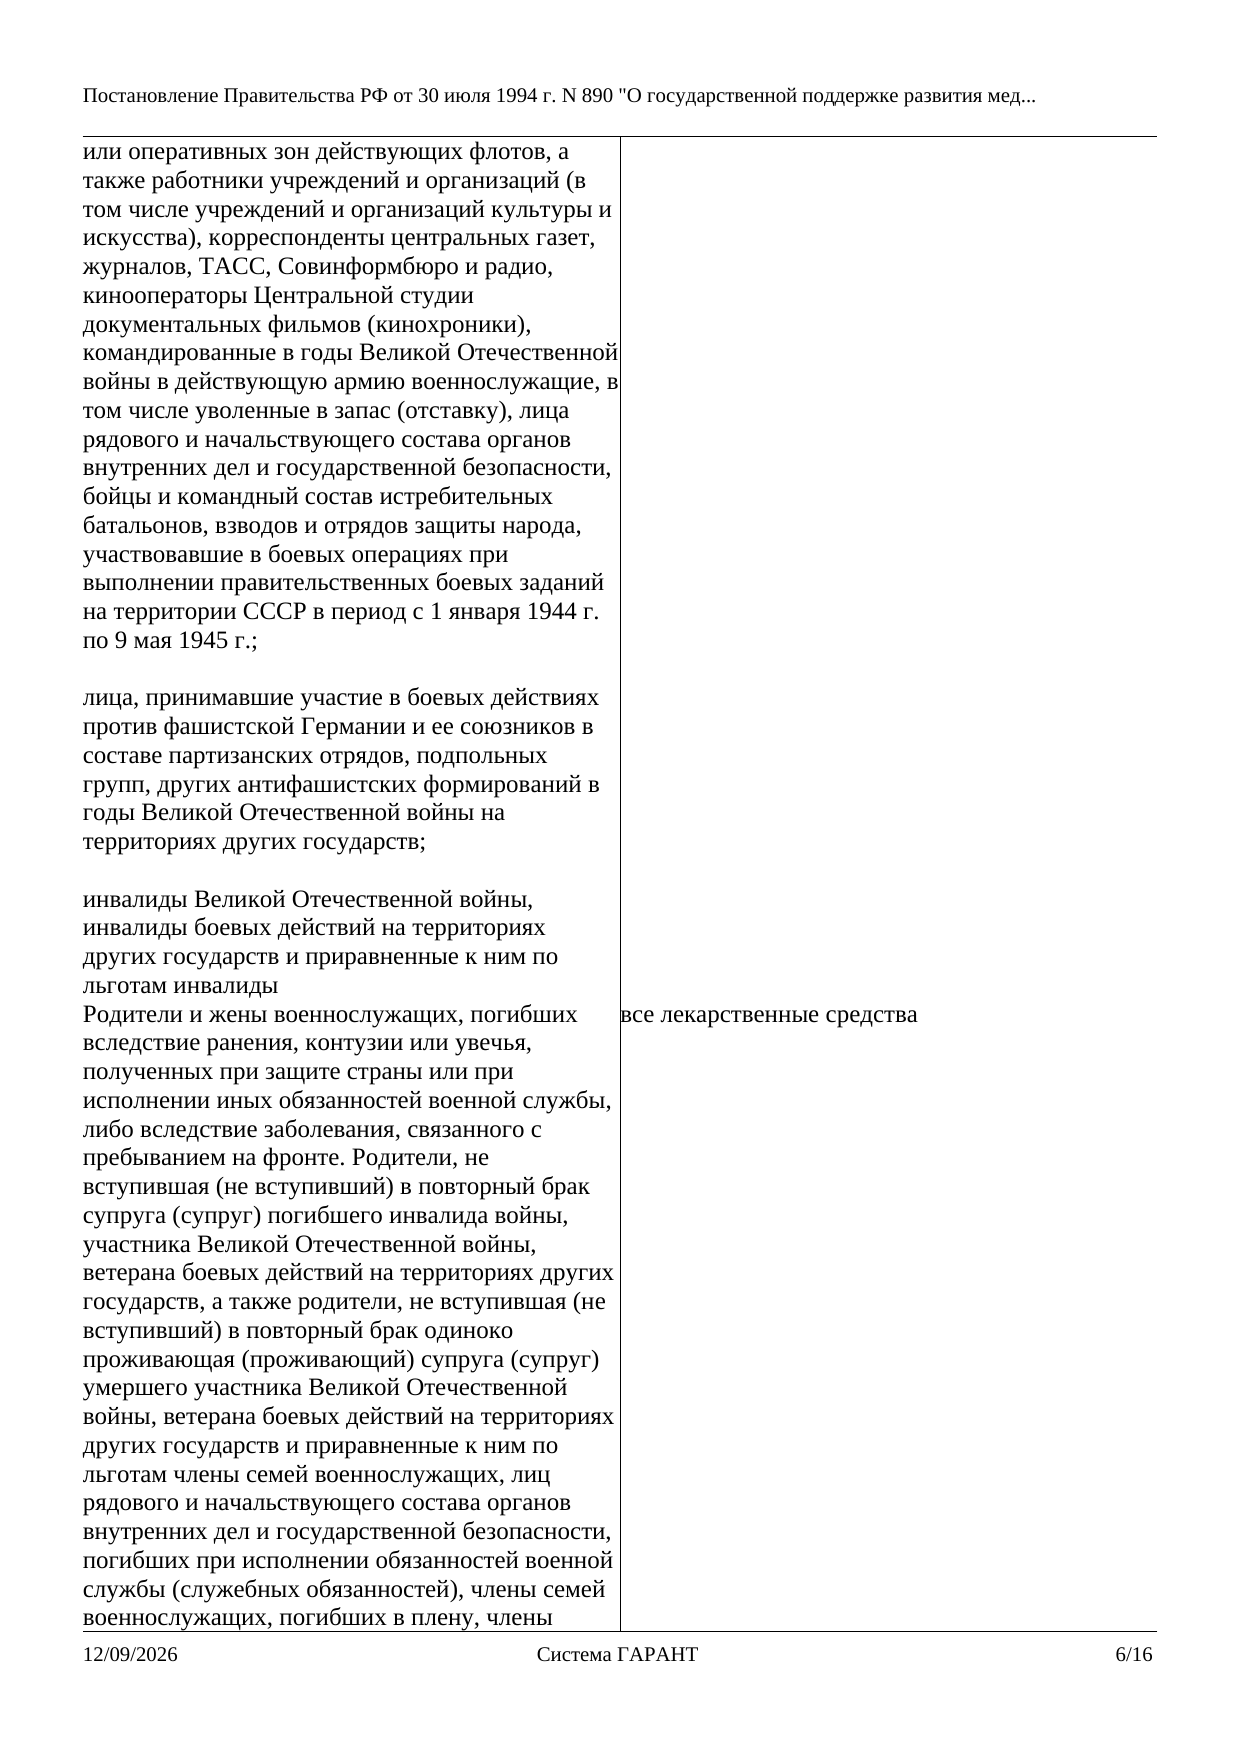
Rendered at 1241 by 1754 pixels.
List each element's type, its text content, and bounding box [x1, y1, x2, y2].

table_cell или оперативных зон действующих флотов, а также работники учреждений и организаций (в том числе учреждений и организаций культуры и искусства), корреспонденты центральных газет, журналов, ТАСС, Совинформбюро и радио, кинооператоры Центральной студии документальных фильмов (кинохроники), командированные в годы Великой Отечественной войны в действующую армию военнослужащие, в том числе уволенные в запас (отставку), лица рядового и начальствующего состава органов внутренних дел и государственной безопасности, бойцы и командный состав истребительных батальонов, взводов и отрядов защиты народа, участвовавшие в боевых операциях при выполнении правительственных боевых заданий на территории СССР в период с 1 января 1944 г. по 9 мая 1945 г.; лица, принимавшие участие в боевых действиях против фашистской Германии и ее союзников в составе партизанских отрядов, подпольных групп, других антифашистских формирований в годы Великой Отечественной войны на территориях других государств; инвалиды Великой Отечественной войны, инвалиды боевых действий на территориях других государств и приравненные к ним по льготам инвалиды [83, 137, 620, 999]
table_cell Родители и жены военнослужащих, погибших вследствие ранения, контузии или увечья, полученных при защите страны или при исполнении иных обязанностей военной службы, либо вследствие заболевания, связанного с пребыванием на фронте. Родители, не вступившая (не вступивший) в повторный брак супруга (супруг) погибшего инвалида войны, участника Великой Отечественной войны, ветерана боевых действий на территориях других государств, а также родители, не вступившая (не вступивший) в повторный брак одиноко проживающая (проживающий) супруга (супруг) умершего участника Великой Отечественной войны, ветерана боевых действий на территориях других государств и приравненные к ним по льготам члены семей военнослужащих, лиц рядового и начальствующего состава органов внутренних дел и государственной безопасности, погибших при исполнении обязанностей военной службы (служебных обязанностей), члены семей военнослужащих, погибших в плену, члены [83, 999, 620, 1631]
table_cell все лекарственные средства [621, 999, 1157, 1631]
table_cell [621, 137, 1157, 999]
